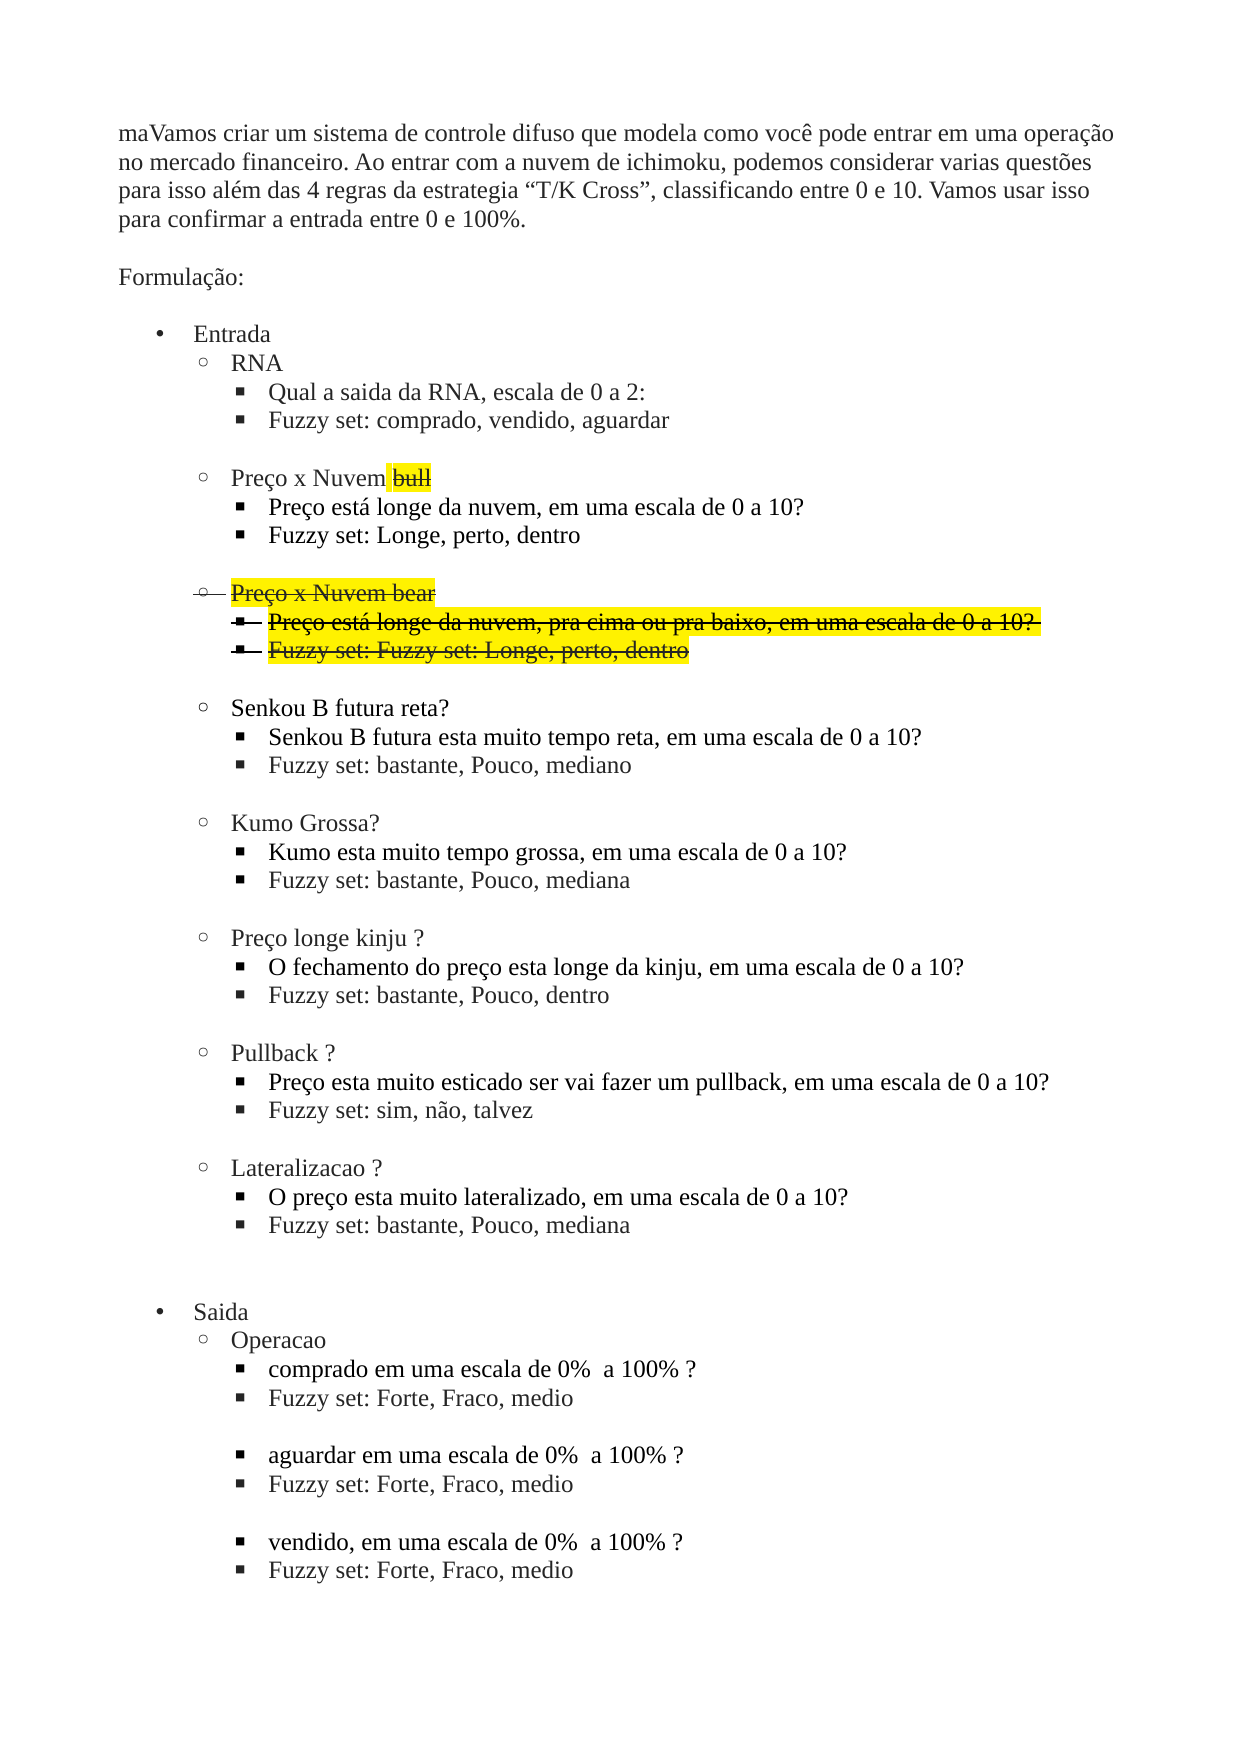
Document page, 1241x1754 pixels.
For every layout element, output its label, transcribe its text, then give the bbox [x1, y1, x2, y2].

list Lateralizacao ? [193, 1153, 1122, 1182]
list Operacao [193, 1326, 1122, 1354]
list Fuzzy set: sim, não, talvez [231, 1096, 1122, 1124]
list Senkou B futura esta muito tempo reta, em uma escala de 0 a 10? [231, 722, 1122, 751]
list Fuzzy set: Forte, Fraco, medio [231, 1383, 1122, 1412]
text maVamos criar um sistema de controle difuso que modela como você pode entrar em uma operação no mercado financeiro. Ao entrar com a nuvem de ichimoku, podemos considerar varias questões para isso além das 4 regras da estrategia “T/K Cross”, classificando entre 0 e 10. Vamos usar isso para confirmar a entrada entre 0 e 100%. [118, 118, 1122, 233]
text Formulação: [118, 262, 1122, 291]
list Fuzzy set: Longe, perto, dentro [231, 521, 1122, 549]
list Fuzzy set: bastante, Pouco, mediana [231, 866, 1122, 894]
list RNA [193, 348, 1122, 377]
list Preço esta muito esticado ser vai fazer um pullback, em uma escala de 0 a 10? [231, 1067, 1122, 1096]
list Preço x Nuvem bear [193, 578, 1122, 607]
list Preço x Nuvem bull [193, 463, 1122, 492]
list Entrada [156, 319, 1122, 348]
list O preço esta muito lateralizado, em uma escala de 0 a 10? [231, 1182, 1122, 1211]
list Fuzzy set: Forte, Fraco, medio [231, 1469, 1122, 1498]
list Saida [156, 1297, 1122, 1326]
list Fuzzy set: comprado, vendido, aguardar [231, 406, 1122, 463]
list Preço está longe da nuvem, pra cima ou pra baixo, em uma escala de 0 a 10? [231, 607, 1122, 636]
list vendido, em uma escala de 0% a 100% ? [231, 1527, 1122, 1556]
list Kumo esta muito tempo grossa, em uma escala de 0 a 10? [231, 837, 1122, 866]
list Preço longe kinju ? [193, 923, 1122, 952]
list Fuzzy set: bastante, Pouco, mediana [231, 1211, 1122, 1239]
list Fuzzy set: Forte, Fraco, medio [231, 1556, 1122, 1584]
list Preço está longe da nuvem, em uma escala de 0 a 10? [231, 492, 1122, 521]
list aguardar em uma escala de 0% a 100% ? [231, 1441, 1122, 1469]
list O fechamento do preço esta longe da kinju, em uma escala de 0 a 10? [231, 952, 1122, 981]
list Pullback ? [193, 1038, 1122, 1067]
list Fuzzy set: Fuzzy set: Longe, perto, dentro [231, 636, 1122, 664]
list Fuzzy set: bastante, Pouco, mediano [231, 751, 1122, 779]
list Kumo Grossa? [193, 808, 1122, 837]
list comprado em uma escala de 0% a 100% ? [231, 1354, 1122, 1383]
list Qual a saida da RNA, escala de 0 a 2: [231, 377, 1122, 406]
list Senkou B futura reta? [193, 693, 1122, 722]
list Fuzzy set: bastante, Pouco, dentro [231, 981, 1122, 1009]
